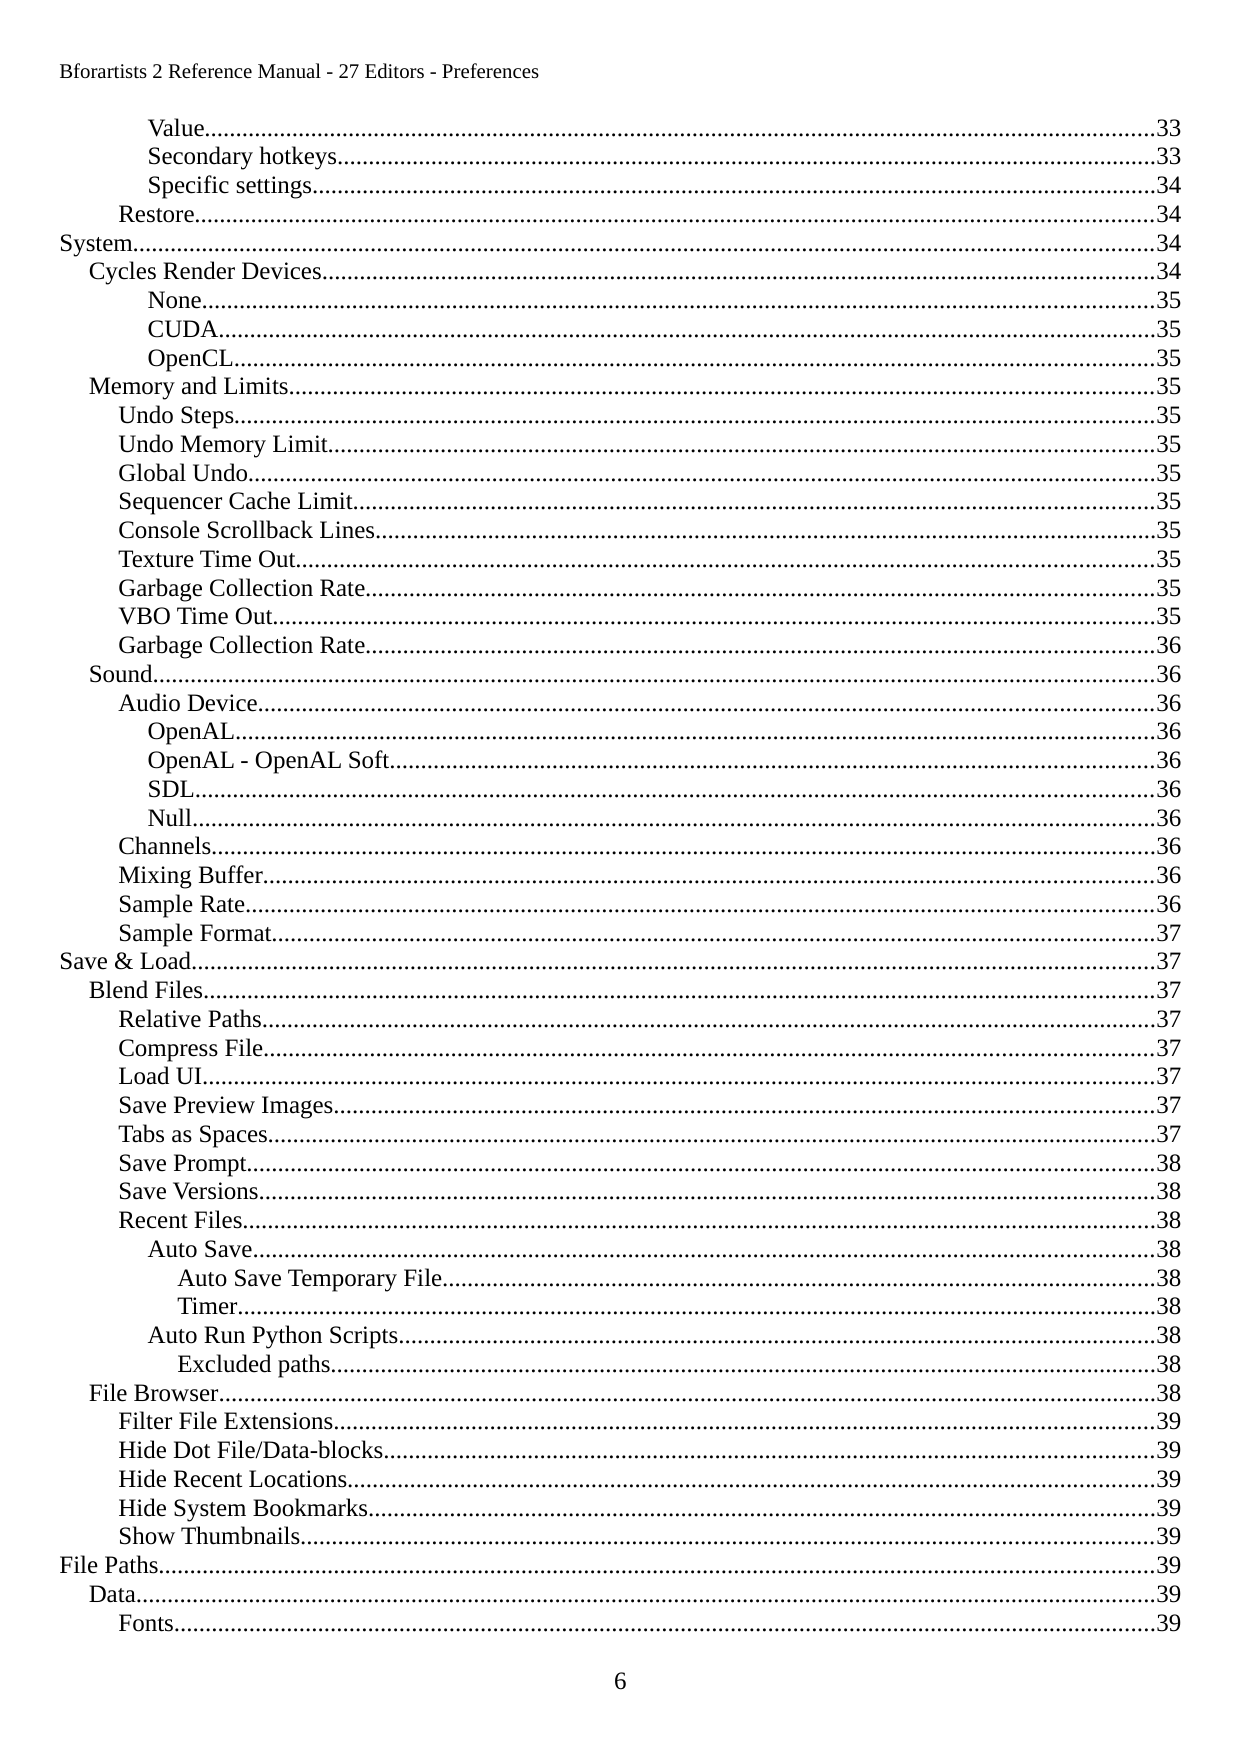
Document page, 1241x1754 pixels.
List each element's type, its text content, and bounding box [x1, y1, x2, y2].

text System 34 [59, 228, 1181, 256]
text Save & Load 37 [59, 946, 1181, 975]
text Data 39 [88, 1579, 1181, 1608]
text Sample Format 37 [118, 918, 1181, 946]
text Filter File Extensions 39 [118, 1406, 1181, 1435]
text Garbage Collection Rate 35 [118, 573, 1181, 601]
text Secondary hotkeys 33 [147, 141, 1181, 170]
text Hide Recent Locations 39 [118, 1464, 1181, 1493]
text Save Versions 38 [118, 1176, 1181, 1205]
text Save Prompt 38 [118, 1148, 1181, 1176]
text Global Undo 35 [118, 458, 1181, 486]
text Blend Files 37 [88, 975, 1181, 1004]
text Sequencer Cache Limit 35 [118, 486, 1181, 515]
text Recent Files 38 [118, 1205, 1181, 1234]
text Auto Save 38 [147, 1234, 1181, 1263]
text Fonts 39 [118, 1608, 1181, 1636]
text Timer 38 [177, 1291, 1181, 1320]
text OpenAL - OpenAL Soft 36 [147, 745, 1181, 774]
text CUDA 35 [147, 314, 1181, 343]
text Load UI 37 [118, 1061, 1181, 1090]
text Compress File 37 [118, 1033, 1181, 1061]
text Undo Steps 35 [118, 400, 1181, 429]
text OpenAL 36 [147, 716, 1181, 745]
text Auto Save Temporary File 38 [177, 1263, 1181, 1291]
text Hide System Bookmarks 39 [118, 1493, 1181, 1521]
text Garbage Collection Rate 36 [118, 630, 1181, 659]
text Null 36 [147, 803, 1181, 831]
text Mixing Buffer 36 [118, 860, 1181, 889]
text Undo Memory Limit 35 [118, 429, 1181, 458]
text Restore 34 [118, 199, 1181, 228]
text Sample Rate 36 [118, 889, 1181, 918]
text Channels 36 [118, 831, 1181, 860]
text Cycles Render Devices 34 [88, 256, 1181, 285]
text VBO Time Out 35 [118, 601, 1181, 630]
text Specific settings 34 [147, 170, 1181, 199]
text SDL 36 [147, 774, 1181, 803]
text None 35 [147, 285, 1181, 314]
text Tabs as Spaces 37 [118, 1119, 1181, 1148]
text File Browser 38 [88, 1378, 1181, 1406]
text Value 33 [147, 113, 1181, 141]
text Console Scrollback Lines 35 [118, 515, 1181, 544]
text File Paths 39 [59, 1550, 1181, 1579]
text Sound 36 [88, 659, 1181, 688]
text Texture Time Out 35 [118, 544, 1181, 573]
text Show Thumbnails 39 [118, 1521, 1181, 1550]
text Memory and Limits 35 [88, 371, 1181, 400]
text Hide Dot File/Data-blocks 39 [118, 1435, 1181, 1464]
text Audio Device 36 [118, 688, 1181, 716]
text Excluded paths 38 [177, 1349, 1181, 1378]
text OpenCL 35 [147, 343, 1181, 371]
text Auto Run Python Scripts 38 [147, 1320, 1181, 1349]
text Relative Paths 37 [118, 1004, 1181, 1033]
text Save Preview Images 37 [118, 1090, 1181, 1119]
